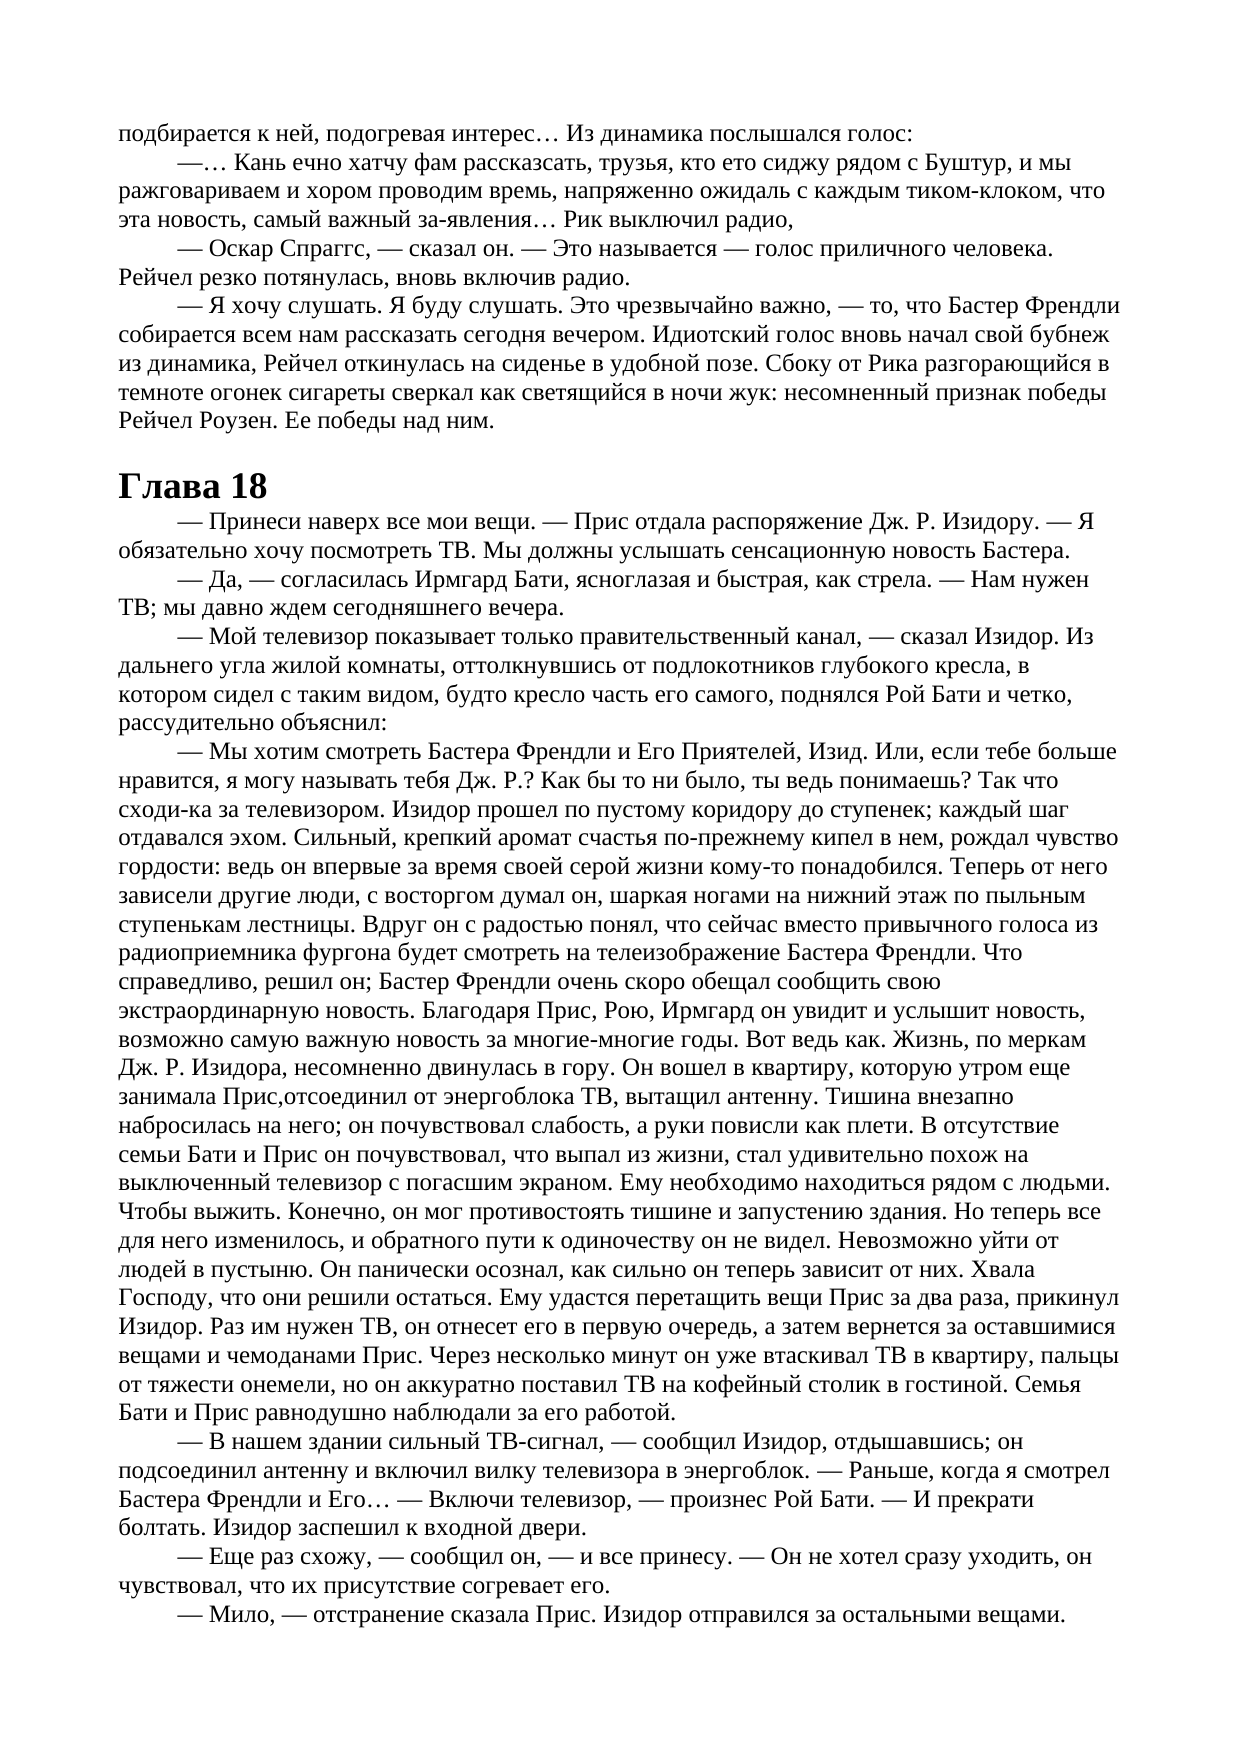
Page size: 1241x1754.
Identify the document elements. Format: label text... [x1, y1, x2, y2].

text — Еще раз схожу, — сообщил он, — и все принесу. — Он не хотел сразу уходить, он чувствовал, что их присутствие согревает его. [118, 1541, 1122, 1599]
text —… Кань ечно хатчу фам рассказсать, трузья, кто ето сиджу рядом с Буштур, и мы ражговариваем и хором проводим времь, напряженно ожидаль с каждым тиком-клоком, что эта новость, самый важный за-явления… Рик выключил радио, [118, 147, 1122, 233]
text — Мой телевизор показывает только правительственный канал, — сказал Изидор. Из дальнего угла жилой комнаты, оттолкнувшись от подлокотников глубокого кресла, в котором сидел с таким видом, будто кресло часть его самого, поднялся Рой Бати и четко, рассудительно объяснил: [118, 621, 1122, 736]
text подбирается к ней, подогревая интерес… Из динамика послышался голос: [118, 118, 1122, 147]
text — Мило, — отстранение сказала Прис. Изидор отправился за остальными вещами. [118, 1599, 1122, 1627]
text — В нашем здании сильный ТВ-сигнал, — сообщил Изидор, отдышавшись; он подсоединил антенну и включил вилку телевизора в энергоблок. — Раньше, когда я смотрел Бастера Френдли и Его… — Включи телевизор, — произнес Рой Бати. — И прекрати болтать. Изидор заспешил к входной двери. [118, 1426, 1122, 1541]
text — Принеси наверх все мои вещи. — Прис отдала распоряжение Дж. Р. Изидору. — Я обязательно хочу посмотреть ТВ. Мы должны услышать сенсационную новость Бастера. [118, 506, 1122, 564]
text — Оскар Спраггс, — сказал он. — Это называется — голос приличного человека. Рейчел резко потянулась, вновь включив радио. [118, 233, 1122, 291]
text — Я хочу слушать. Я буду слушать. Это чрезвычайно важно, — то, что Бастер Френдли собирается всем нам рассказать сегодня вечером. Идиотский голос вновь начал свой бубнеж из динамика, Рейчел откинулась на сиденье в удобной позе. Сбоку от Рика разгорающийся в темноте огонек сигареты сверкал как светящийся в ночи жук: несомненный признак победы Рейчел Роузен. Ее победы над ним. [118, 291, 1122, 434]
subtitle Глава 18 [118, 463, 1122, 506]
text — Да, — согласилась Ирмгард Бати, ясноглазая и быстрая, как стрела. — Нам нужен ТВ; мы давно ждем сегодняшнего вечера. [118, 564, 1122, 621]
text — Мы хотим смотреть Бастера Френдли и Его Приятелей, Изид. Или, если тебе больше нравится, я могу называть тебя Дж. Р.? Как бы то ни было, ты ведь понимаешь? Так что сходи-ка за телевизором. Изидор прошел по пустому коридору до ступенек; каждый шаг отдавался эхом. Сильный, крепкий аромат счастья по-прежнему кипел в нем, рождал чувство гордости: ведь он впервые за время своей серой жизни кому-то понадобился. Теперь от него зависели другие люди, с восторгом думал он, шаркая ногами на нижний этаж по пыльным ступенькам лестницы. Вдруг он с радостью понял, что сейчас вместо привычного голоса из радиоприемника фургона будет смотреть на телеизображение Бастера Френдли. Что справедливо, решил он; Бастер Френдли очень скоро обещал сообщить свою экстраординарную новость. Благодаря Прис, Рою, Ирмгард он увидит и услышит новость, возможно самую важную новость за многие-многие годы. Вот ведь как. Жизнь, по меркам Дж. Р. Изидора, несомненно двинулась в гору. Он вошел в квартиру, которую утром еще занимала Прис,отсоединил от энергоблока ТВ, вытащил антенну. Тишина внезапно набросилась на него; он почувствовал слабость, а руки повисли как плети. В отсутствие семьи Бати и Прис он почувствовал, что выпал из жизни, стал удивительно похож на выключенный телевизор с погасшим экраном. Ему необходимо находиться рядом с людьми. Чтобы выжить. Конечно, он мог противостоять тишине и запустению здания. Но теперь все для него изменилось, и обратного пути к одиночеству он не видел. Невозможно уйти от людей в пустыню. Он панически осознал, как сильно он теперь зависит от них. Хвала Господу, что они решили остаться. Ему удастся перетащить вещи Прис за два раза, прикинул Изидор. Раз им нужен ТВ, он отнесет его в первую очередь, а затем вернется за оставшимися вещами и чемоданами Прис. Через несколько минут он уже втаскивал ТВ в квартиру, пальцы от тяжести онемели, но он аккуратно поставил ТВ на кофейный столик в гостиной. Семья Бати и Прис равнодушно наблюдали за его работой. [118, 736, 1122, 1426]
